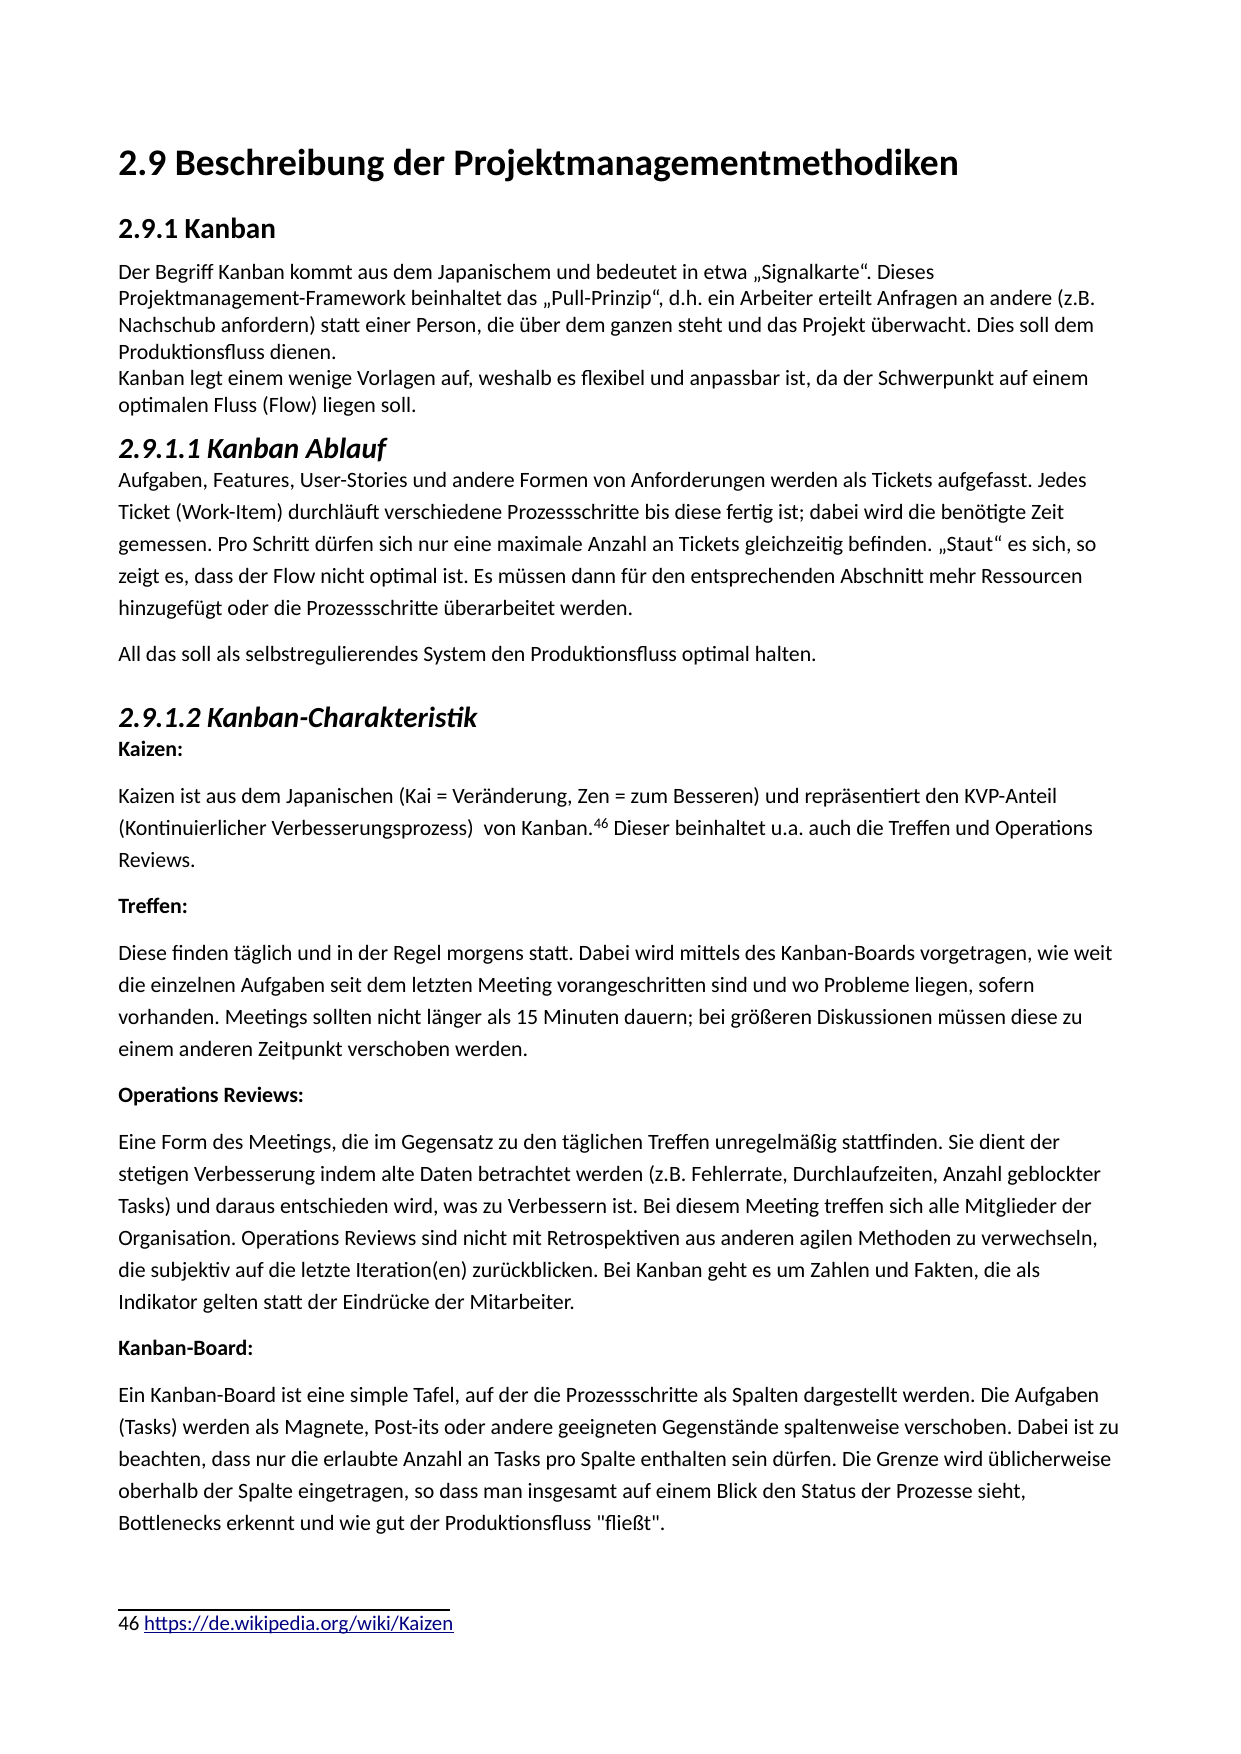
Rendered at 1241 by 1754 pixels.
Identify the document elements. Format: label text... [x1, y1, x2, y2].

text Operations Reviews: [118, 1081, 1122, 1108]
text https://de.wikipedia.org/wiki/Kaizen [118, 1610, 1122, 1636]
text Eine Form des Meetings, die im Gegensatz zu den täglichen Treffen unregelmäßig stattfinden. Sie dient der stetigen Verbesserung indem alte Daten betrachtet werden (z.B. Fehlerrate, Durchlaufzeiten, Anzahl geblockter Tasks) und daraus entschieden wird, was zu Verbessern ist. Bei diesem Meeting treffen sich alle Mitglieder der Organisation. Operations Reviews sind nicht mit Retrospektiven aus anderen agilen Methoden zu verwechseln, die subjektiv auf die letzte Iteration(en) zurückblicken. Bei Kanban geht es um Zahlen und Fakten, die als Indikator gelten statt der Eindrücke der Mitarbeiter. [118, 1128, 1122, 1314]
text Der Begriff Kanban kommt aus dem Japanischem und bedeutet in etwa „Signalkarte“. Dieses Projektmanagement-Framework beinhaltet das „Pull-Prinzip“, d.h. ein Arbeiter erteilt Anfragen an andere (z.B. Nachschub anfordern) statt einer Person, die über dem ganzen steht und das Projekt überwacht. Dies soll dem Produktionsfluss dienen. [118, 258, 1122, 364]
text Diese finden täglich und in der Regel morgens statt. Dabei wird mittels des Kanban-Boards vorgetragen, wie weit die einzelnen Aufgaben seit dem letzten Meeting vorangeschritten sind und wo Probleme liegen, sofern vorhanden. Meetings sollten nicht länger als 15 Minuten dauern; bei größeren Diskussionen müssen diese zu einem anderen Zeitpunkt verschoben werden. [118, 939, 1122, 1061]
text Ein Kanban-Board ist eine simple Tafel, auf der die Prozessschritte als Spalten dargestellt werden. Die Aufgaben (Tasks) werden als Magnete, Post-its oder andere geeigneten Gegenstände spaltenweise verschoben. Dabei ist zu beachten, dass nur die erlaubte Anzahl an Tasks pro Spalte enthalten sein dürfen. Die Grenze wird üblicherweise oberhalb der Spalte eingetragen, so dass man insgesamt auf einem Blick den Status der Prozesse sieht, Bottlenecks erkennt und wie gut der Produktionsfluss "fließt". [118, 1381, 1122, 1536]
text All das soll als selbstregulierendes System den Produktionsfluss optimal halten. [118, 641, 1122, 667]
text Kanban-Board: [118, 1334, 1122, 1361]
subtitle 2.9 Beschreibung der Projektmanagementmethodiken [118, 139, 1122, 185]
text Kanban legt einem wenige Vorlagen auf, weshalb es flexibel und anpassbar ist, da der Schwerpunkt auf einem optimalen Fluss (Flow) liegen soll. [118, 364, 1122, 418]
text Aufgaben, Features, User-Stories und andere Formen von Anforderungen werden als Tickets aufgefasst. Jedes Ticket (Work-Item) durchläuft verschiedene Prozessschritte bis diese fertig ist; dabei wird die benötigte Zeit gemessen. Pro Schritt dürfen sich nur eine maximale Anzahl an Tickets gleichzeitig befinden. „Staut“ es sich, so zeigt es, dass der Flow nicht optimal ist. Es müssen dann für den entsprechenden Abschnitt mehr Ressourcen hinzugefügt oder die Prozessschritte überarbeitet werden. [118, 466, 1122, 621]
text Treffen: [118, 892, 1122, 919]
text Kaizen ist aus dem Japanischen (Kai = Veränderung, Zen = zum Besseren) und repräsentiert den KVP-Anteil (Kontinuierlicher Verbesserungsprozess) von Kanban. Dieser beinhaltet u.a. auch die Treffen und Operations Reviews. [118, 782, 1122, 872]
subtitle 2.9.1.2 Kanban-Charakteristik [118, 699, 1122, 735]
subtitle 2.9.1 Kanban [118, 210, 1122, 245]
text Kaizen: [118, 735, 1122, 762]
subtitle 2.9.1.1 Kanban Ablauf [118, 430, 1122, 466]
